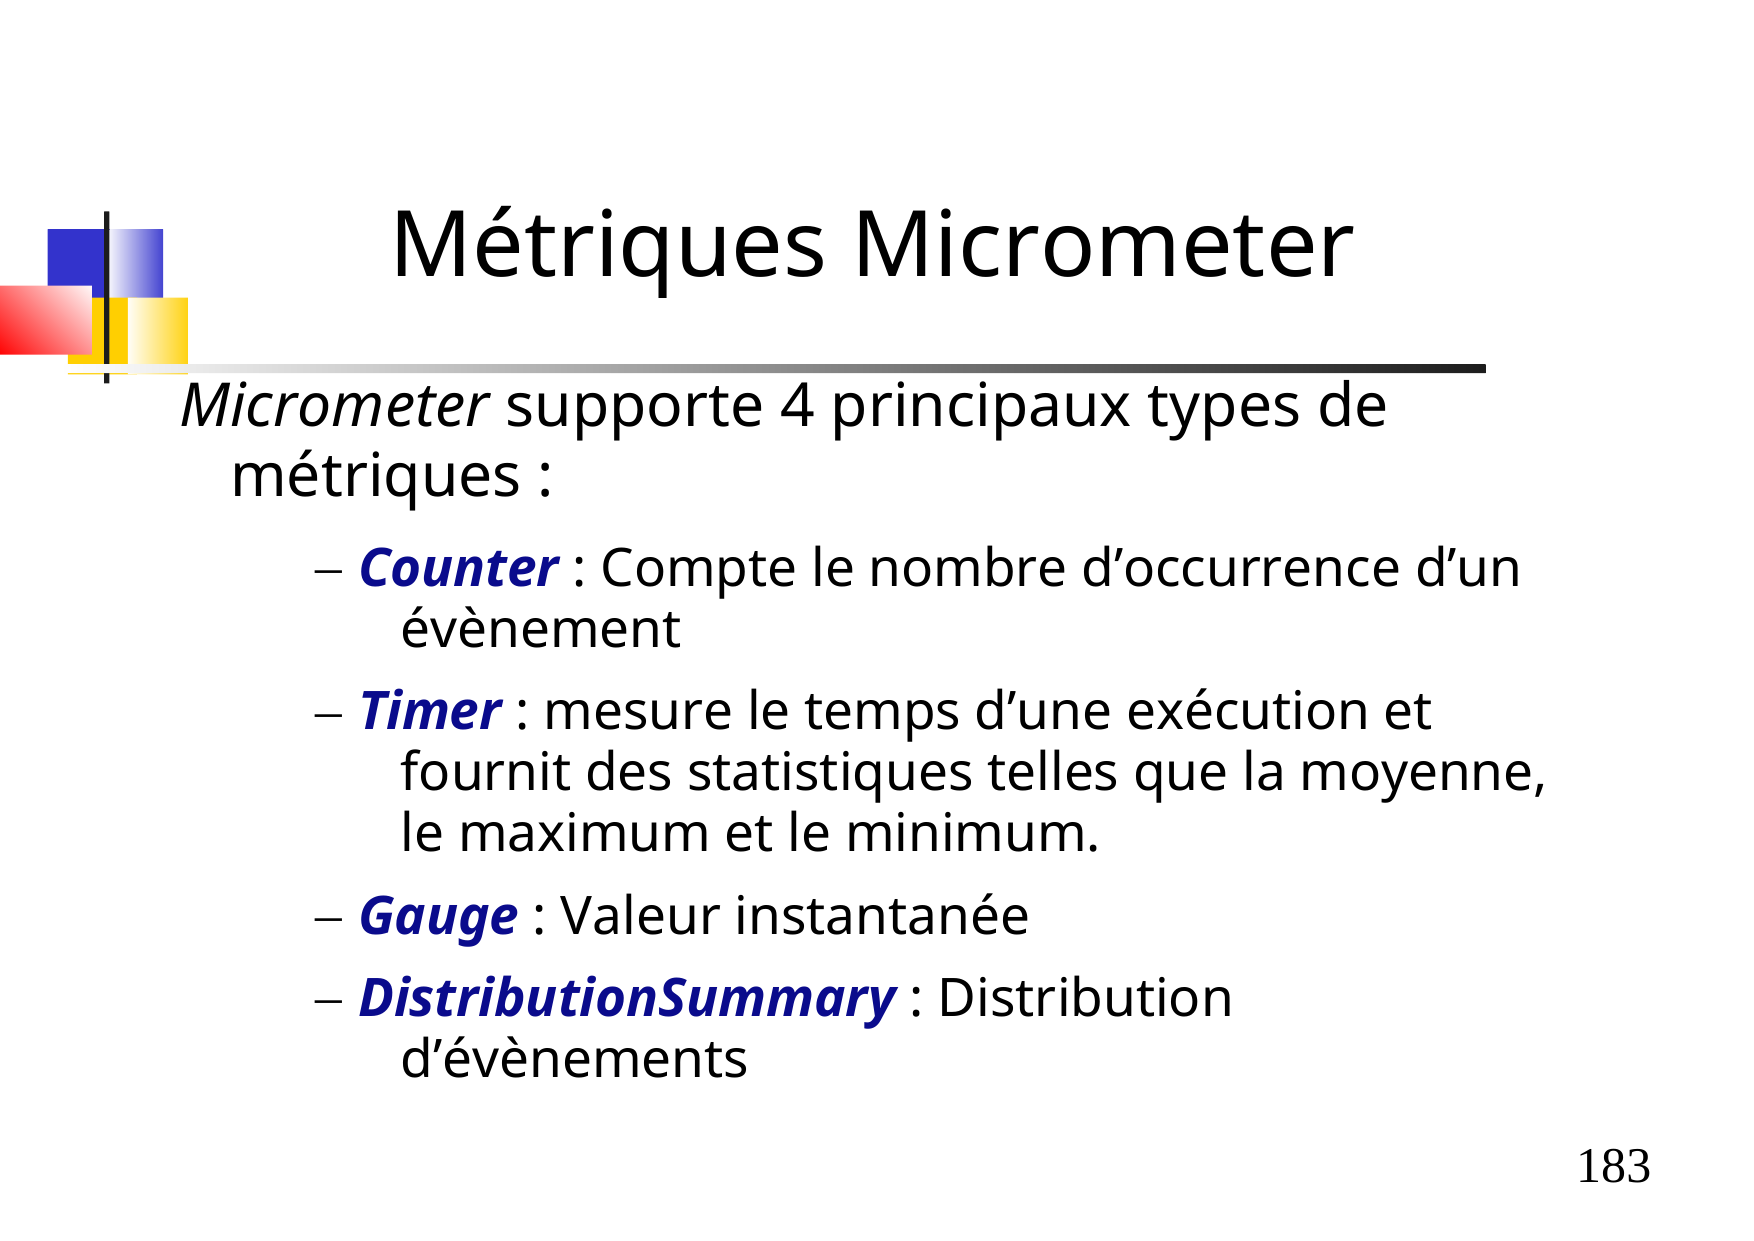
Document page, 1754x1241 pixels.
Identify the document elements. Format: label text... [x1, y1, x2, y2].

title Métriques Micrometer [179, 139, 1567, 351]
list Micrometer supporte 4 principaux types de métriques : Counter : Compte le nombre d’occurrence d’un évènement Timer : mesure le temps d’une exécution et fournit des statistiques telles que la moyenne, le maximum et le minimum. Gauge : Valeur instantanée DistributionSummary : Distribution d’évènements [179, 371, 1567, 1091]
